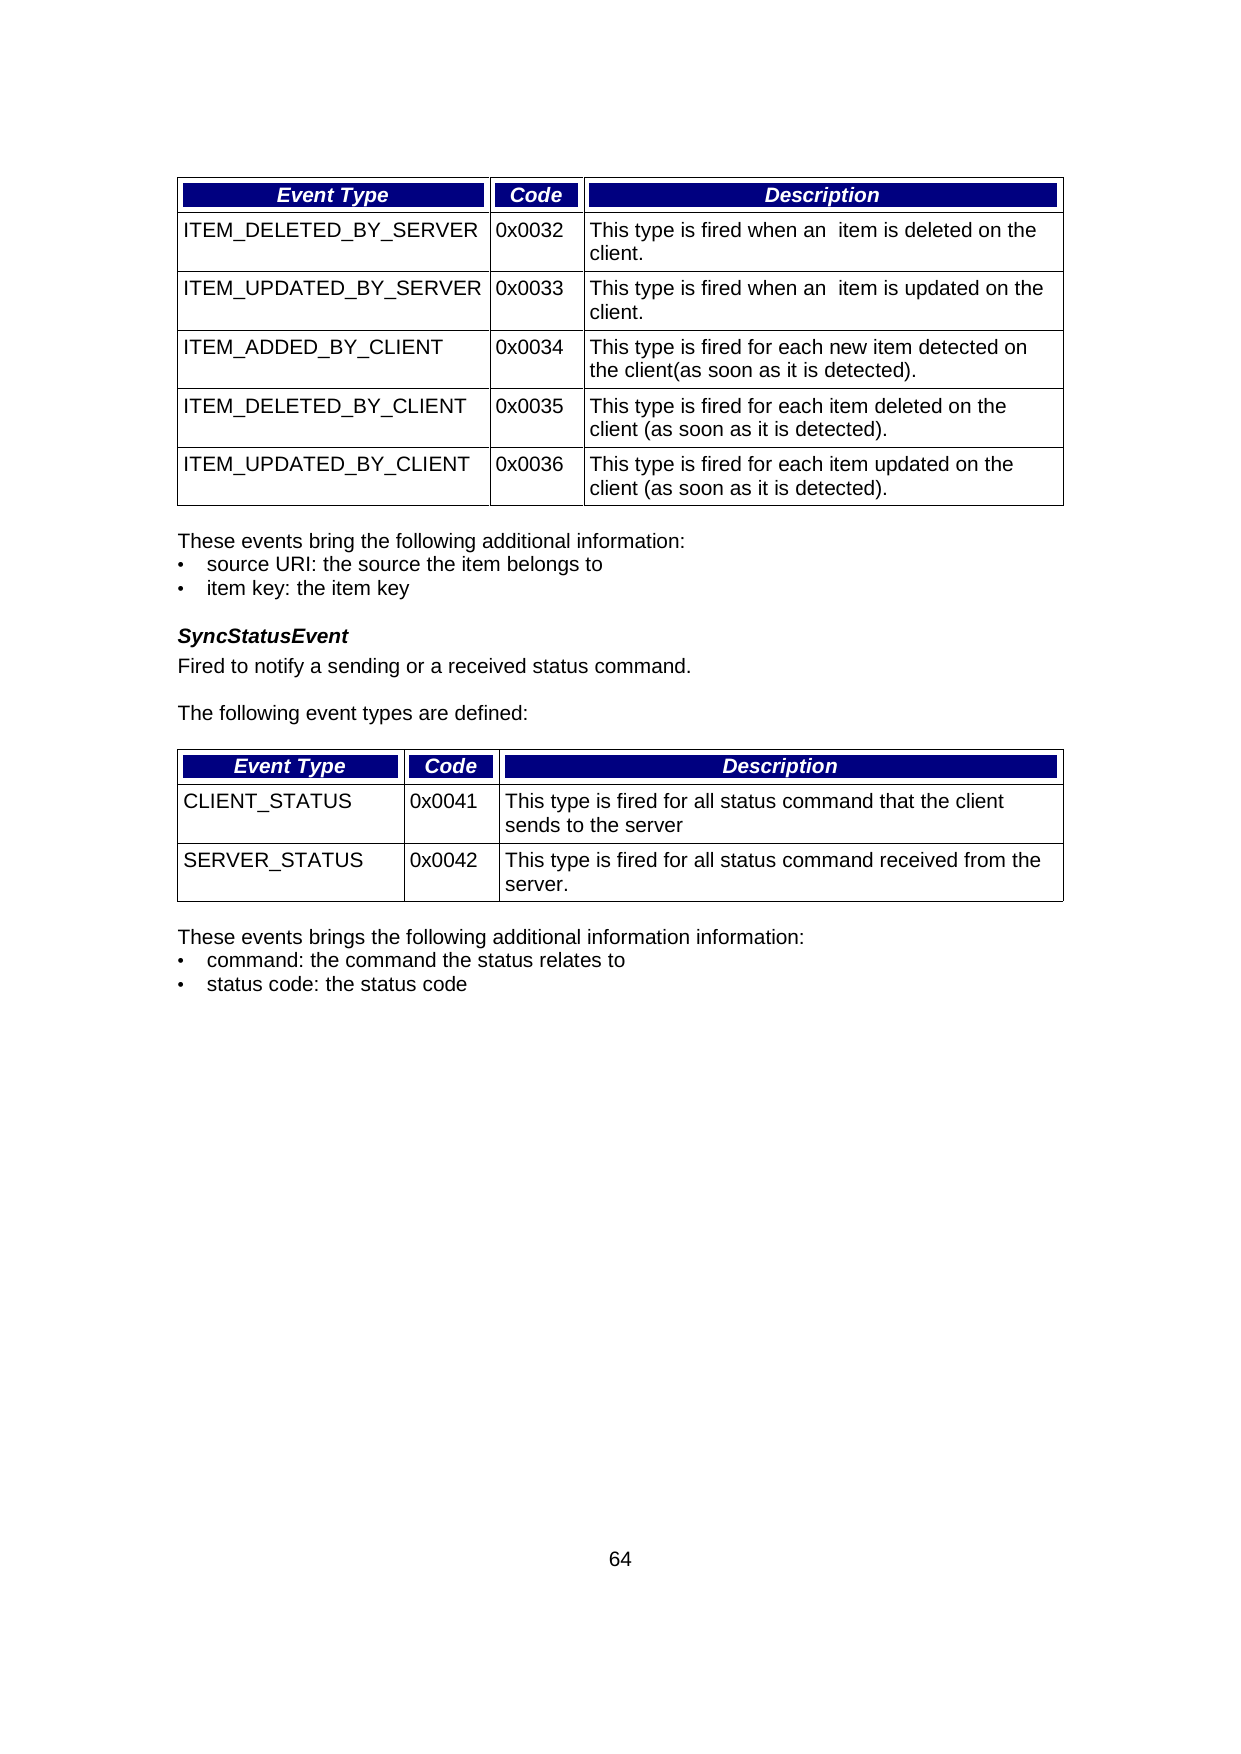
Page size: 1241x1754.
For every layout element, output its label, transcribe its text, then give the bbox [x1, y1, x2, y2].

table_cell This type is fired for each item updated on the client (as soon as it is detected). [585, 448, 1063, 505]
table_header Event Type [178, 178, 489, 212]
table_cell 0x0036 [491, 448, 583, 505]
table_header Code [491, 178, 583, 212]
table_cell 0x0032 [491, 213, 583, 271]
text These events brings the following additional information information: [177, 925, 1063, 949]
table_header Code [405, 750, 499, 784]
table_cell ITEM_ADDED_BY_CLIENT [178, 331, 489, 388]
table_cell ITEM_UPDATED_BY_CLIENT [178, 448, 489, 505]
text Fired to notify a sending or a received status command. [177, 655, 1063, 678]
table_cell ITEM_DELETED_BY_CLIENT [178, 389, 489, 447]
table_header Event Type [178, 750, 404, 784]
table_cell This type is fired for each item deleted on the client (as soon as it is detected). [585, 389, 1063, 447]
subtitle SyncStatusEvent [177, 625, 1063, 648]
table_cell ITEM_UPDATED_BY_SERVER [178, 272, 489, 330]
list item key: the item key [177, 576, 1063, 600]
table_cell 0x0033 [491, 272, 583, 330]
table_header Description [585, 178, 1063, 212]
table_cell This type is fired when an item is deleted on the client. [585, 213, 1063, 271]
table_cell 0x0034 [491, 331, 583, 388]
table_cell This type is fired for each new item detected on the client(as soon as it is detected). [585, 331, 1063, 388]
text These events bring the following additional information: [177, 529, 1063, 553]
table_cell 0x0035 [491, 389, 583, 447]
table_cell This type is fired for all status command received from the server. [500, 844, 1063, 901]
list source URI: the source the item belongs to [177, 553, 1063, 576]
text The following event types are defined: [177, 702, 1063, 725]
table_cell This type is fired for all status command that the client sends to the server [500, 785, 1063, 843]
table_cell 0x0042 [405, 844, 499, 901]
table_cell 0x0041 [405, 785, 499, 843]
table_cell SERVER_STATUS [178, 844, 404, 901]
table_cell ITEM_DELETED_BY_SERVER [178, 213, 489, 271]
table_cell CLIENT_STATUS [178, 785, 404, 843]
table_header Description [500, 750, 1063, 784]
table_cell This type is fired when an item is updated on the client. [585, 272, 1063, 330]
list status code: the status code [177, 972, 1063, 996]
list command: the command the status relates to [177, 949, 1063, 972]
